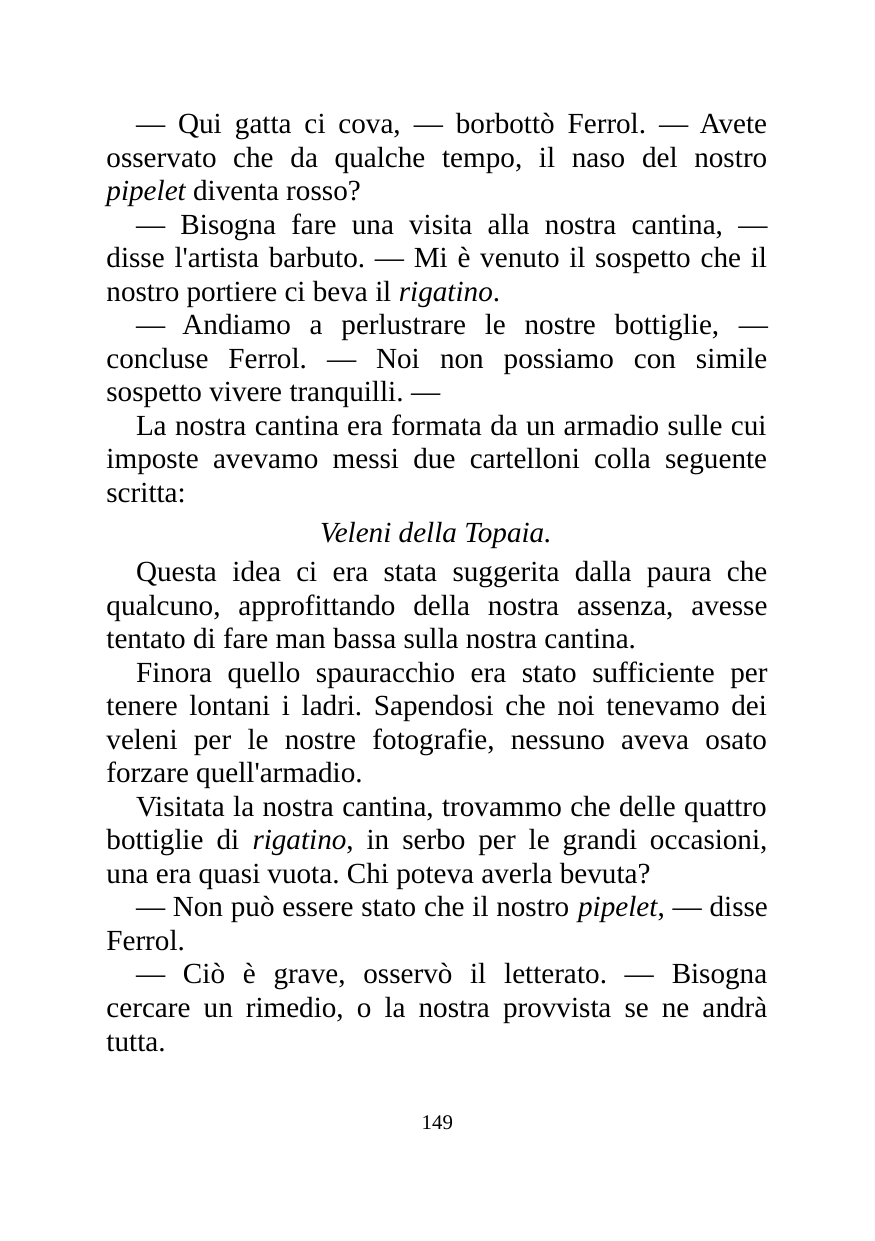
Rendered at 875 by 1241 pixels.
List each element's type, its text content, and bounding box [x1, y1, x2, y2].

text Visitata la nostra cantina, trovammo che delle quattro bottiglie di rigatino, in serbo per le grandi occasioni, una era quasi vuota. Chi poteva averla bevuta? [106, 789, 768, 889]
text — Andiamo a perlustrare le nostre bottiglie, — concluse Ferrol. — Noi non possiamo con simile sospetto vivere tranquilli. — [106, 307, 768, 408]
text — Bisogna fare una visita alla nostra cantina, — disse l'artista barbuto. — Mi è venuto il sospetto che il nostro portiere ci beva il rigatino. [106, 207, 768, 307]
text — Ciò è grave, osservò il letterato. — Bisogna cercare un rimedio, o la nostra provvista se ne andrà tutta. [106, 957, 768, 1057]
text Veleni della Topaia. [106, 515, 768, 548]
text Finora quello spauracchio era stato sufficiente per tenere lontani i ladri. Sapendosi che noi tenevamo dei veleni per le nostre fotografie, nessuno aveva osato forzare quell'armadio. [106, 655, 768, 789]
text La nostra cantina era formata da un armadio sulle cui imposte avevamo messi due cartelloni colla seguente scritta: [106, 408, 768, 509]
text — Non può essere stato che il nostro pipelet, — disse Ferrol. [106, 889, 768, 957]
text — Qui gatta ci cova, — borbottò Ferrol. — Avete osservato che da qualche tempo, il naso del nostro pipelet diventa rosso? [106, 106, 768, 207]
text Questa idea ci era stata suggerita dalla paura che qualcuno, approfittando della nostra assenza, avesse tentato di fare man bassa sulla nostra cantina. [106, 554, 768, 655]
